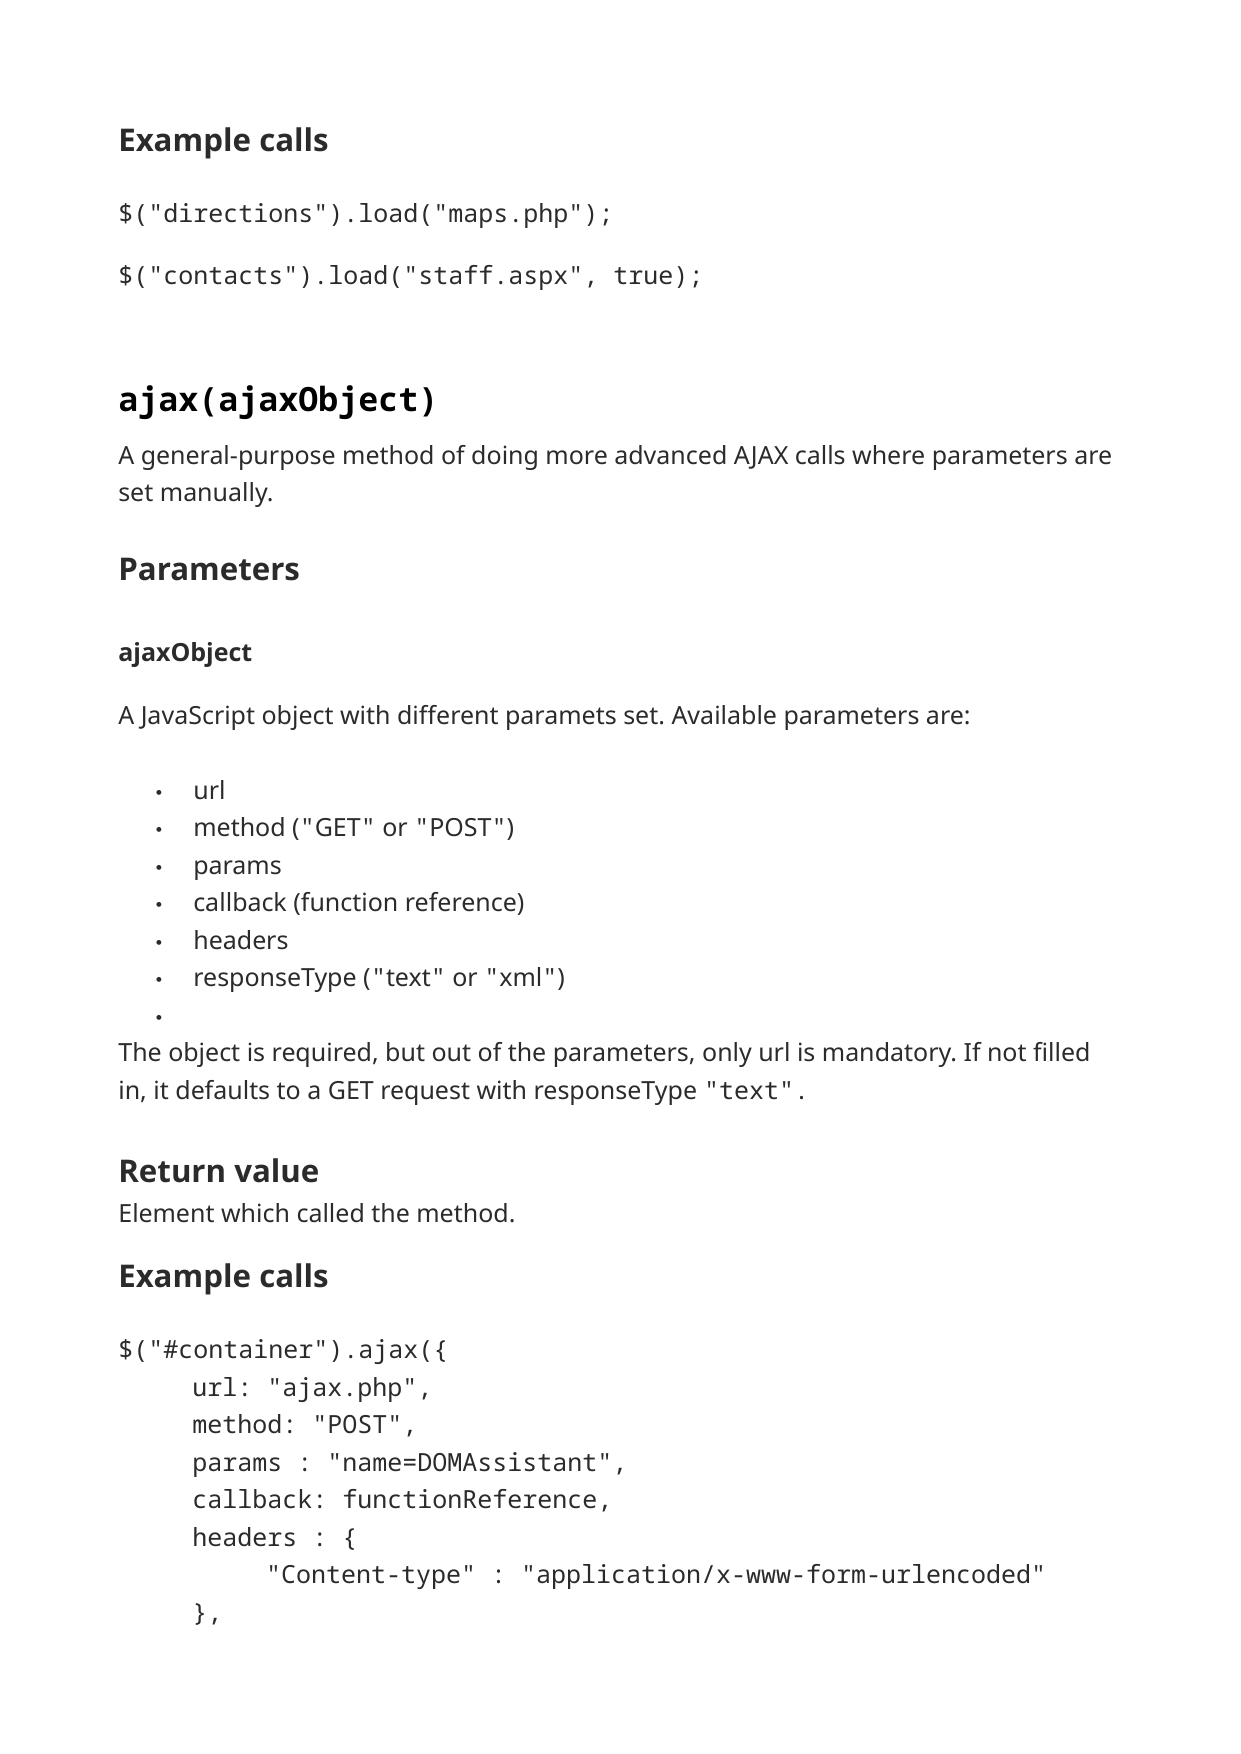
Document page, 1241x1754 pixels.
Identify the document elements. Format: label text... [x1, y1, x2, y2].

text Return value [118, 1107, 1122, 1192]
text A JavaScript object with different paramets set. Available parameters are: [118, 694, 1122, 732]
text $("contacts").load("staff.aspx", true); [118, 254, 1122, 292]
text The object is required, but out of the parameters, only url is mandatory. If not filled in, it defaults to a GET request with responseType "text". [118, 1032, 1122, 1107]
text Example calls [118, 1254, 1122, 1297]
list method ("GET" or "POST") [156, 807, 1122, 844]
text Example calls [118, 118, 1122, 161]
text A general-purpose method of doing more advanced AJAX calls where parameters are set manually. Parameters ajaxObject [118, 434, 1122, 669]
text $("directions").load("maps.php"); [118, 192, 1122, 229]
text $("#container").ajax({ url: "ajax.php", method: "POST", params : "name=DOMAssistant", callback: functionReference, headers : { "Content-type" : "application/x-www-form-urlencoded" }, [118, 1328, 1122, 1628]
list headers [156, 919, 1122, 957]
list url [156, 769, 1122, 807]
list responseType ("text" or "xml") [156, 957, 1122, 994]
text Element which called the method. [118, 1192, 1122, 1229]
list callback (function reference) [156, 882, 1122, 919]
subtitle ajax(ajaxObject) [118, 376, 1122, 421]
list params [156, 844, 1122, 882]
